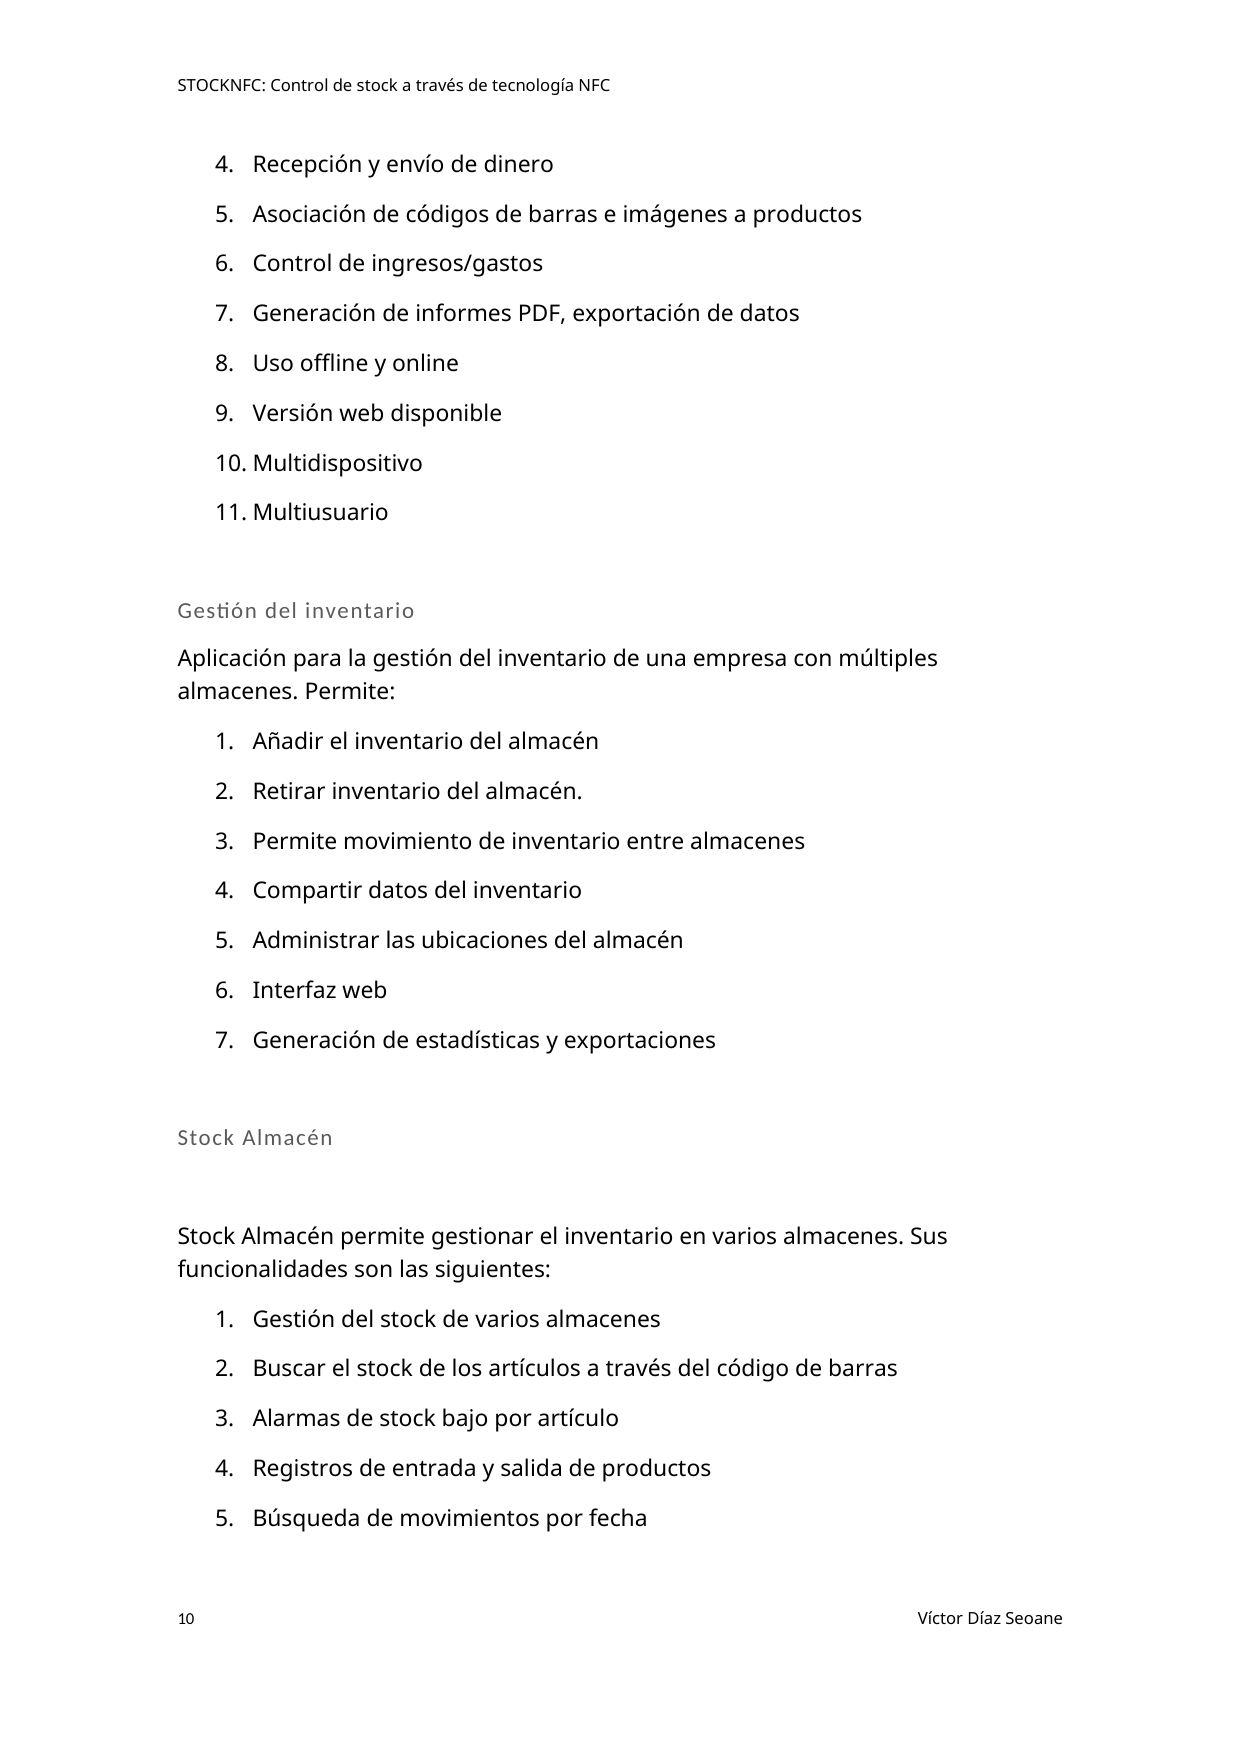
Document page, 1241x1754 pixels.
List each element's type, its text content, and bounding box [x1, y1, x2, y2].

list Registros de entrada y salida de productos [215, 1452, 1063, 1483]
list Multiusuario [215, 496, 1063, 527]
list Gestión del stock de varios almacenes [215, 1302, 1063, 1334]
text Stock Almacén permite gestionar el inventario en varios almacenes. Sus funcionalidades son las siguientes: [177, 1219, 1063, 1284]
list Retirar inventario del almacén. [215, 775, 1063, 806]
list Administrar las ubicaciones del almacén [215, 924, 1063, 956]
list Uso offline y online [215, 347, 1063, 378]
list Añadir el inventario del almacén [215, 725, 1063, 756]
list Alarmas de stock bajo por artículo [215, 1402, 1063, 1433]
list Control de ingresos/gastos [215, 247, 1063, 278]
subtitle Stock Almacén [177, 1123, 1063, 1151]
list Interfaz web [215, 974, 1063, 1005]
list Versión web disponible [215, 397, 1063, 428]
list Recepción y envío de dinero [215, 148, 1063, 179]
text Aplicación para la gestión del inventario de una empresa con múltiples almacenes. Permite: [177, 642, 1063, 707]
list Generación de informes PDF, exportación de datos [215, 297, 1063, 328]
list Buscar el stock de los artículos a través del código de barras [215, 1352, 1063, 1383]
list Compartir datos del inventario [215, 874, 1063, 906]
list Generación de estadísticas y exportaciones [215, 1024, 1063, 1055]
list Asociación de códigos de barras e imágenes a productos [215, 197, 1063, 229]
list Permite movimiento de inventario entre almacenes [215, 825, 1063, 856]
list Multidispositivo [215, 446, 1063, 478]
subtitle Gestión del inventario [177, 596, 1063, 624]
list Búsqueda de movimientos por fecha [215, 1502, 1063, 1533]
